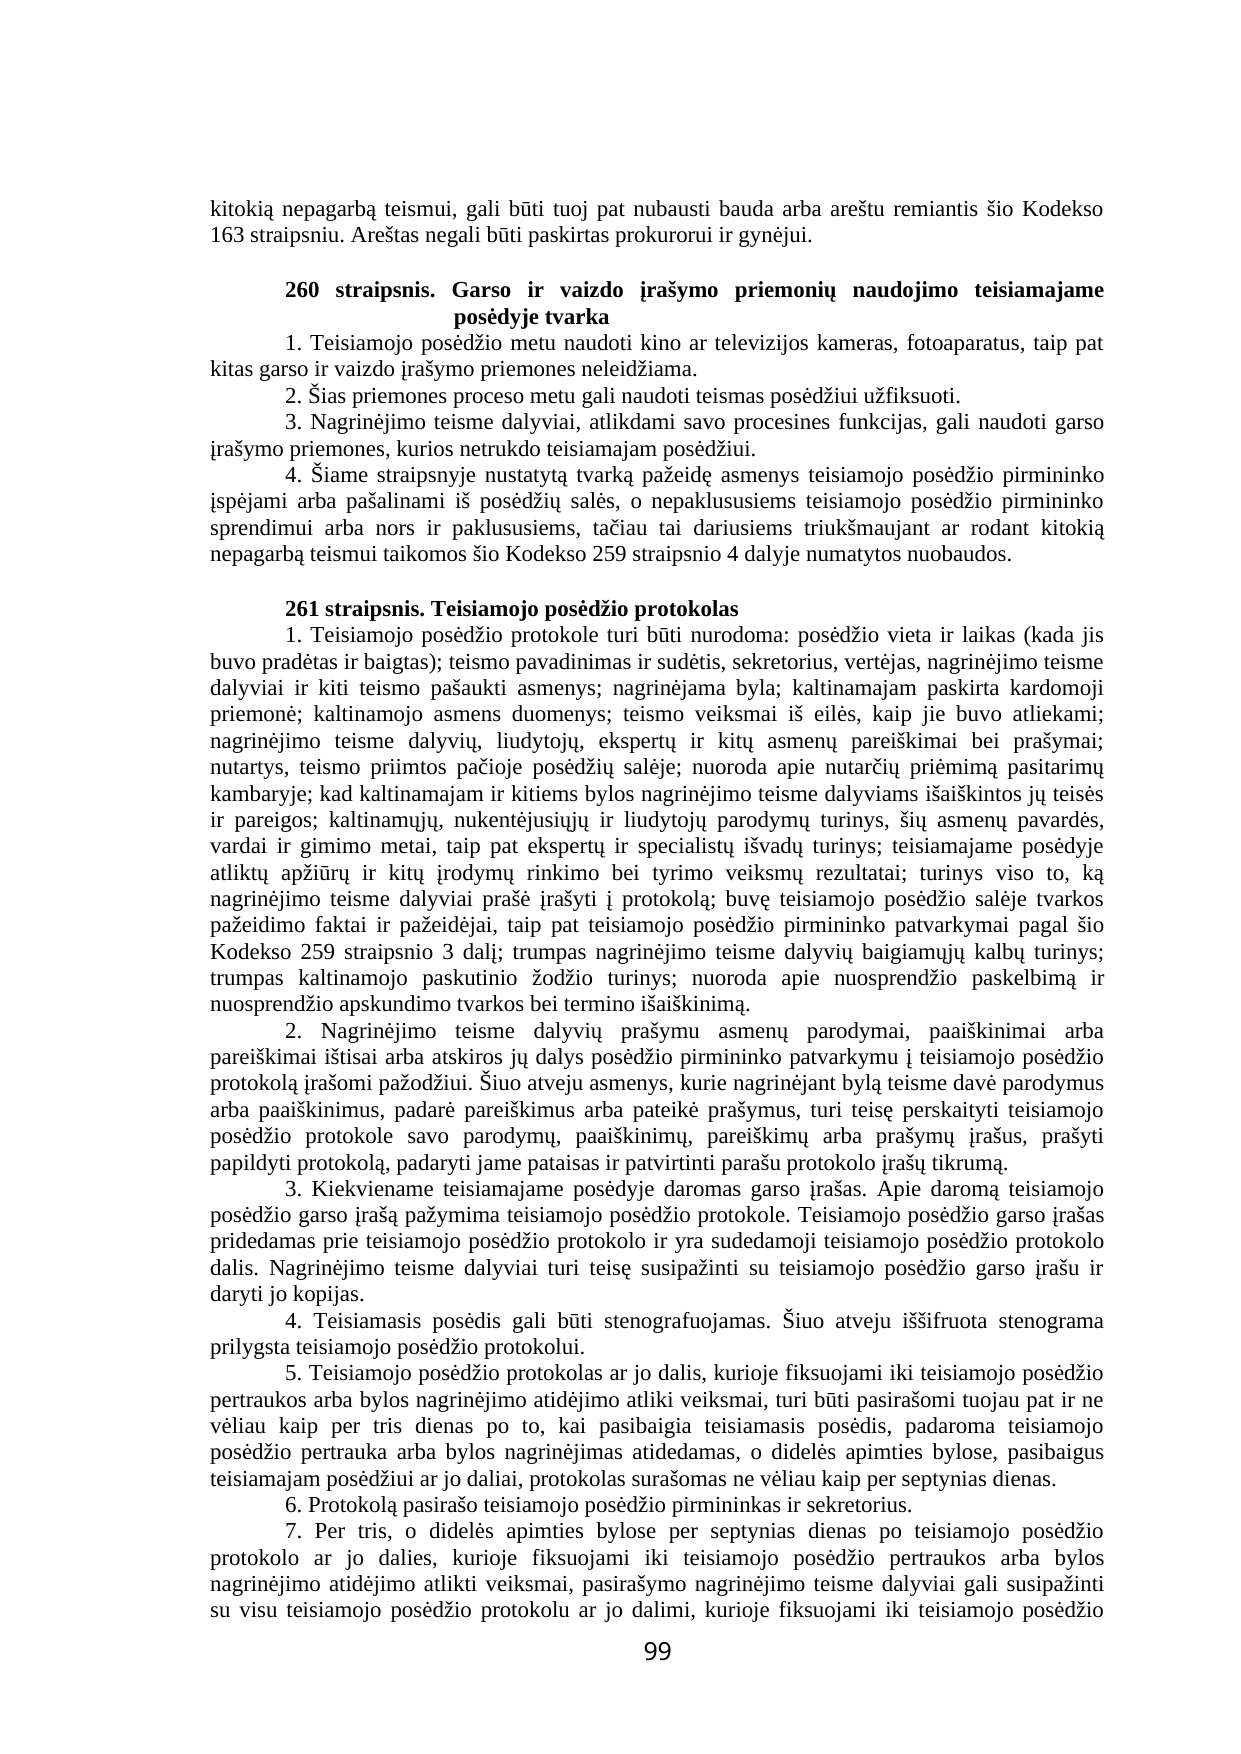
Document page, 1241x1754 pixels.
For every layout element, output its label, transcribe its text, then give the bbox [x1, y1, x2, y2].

text 2. Šias priemones proceso metu gali naudoti teismas posėdžiui užfiksuoti. [210, 382, 1106, 408]
text 4. Šiame straipsnyje nustatytą tvarką pažeidę asmenys teisiamojo posėdžio pirmininko įspėjami arba pašalinami iš posėdžių salės, o nepaklususiems teisiamojo posėdžio pirmininko sprendimui arba nors ir paklususiems, tačiau tai dariusiems triukšmaujant ar rodant kitokią nepagarbą teismui taikomos šio Kodekso 259 straipsnio 4 dalyje numatytos nuobaudos. [210, 461, 1106, 566]
text kitokią nepagarbą teismui, gali būti tuoj pat nubausti bauda arba areštu remiantis šio Kodekso 163 straipsniu. Areštas negali būti paskirtas prokurorui ir gynėjui. [210, 195, 1106, 248]
text 261 straipsnis. Teisiamojo posėdžio protokolas [210, 595, 1106, 621]
text 3. Nagrinėjimo teisme dalyviai, atlikdami savo procesines funkcijas, gali naudoti garso įrašymo priemones, kurios netrukdo teisiamajam posėdžiui. [210, 408, 1106, 461]
text 260 straipsnis. Garso ir vaizdo įrašymo priemonių naudojimo teisiamajame posėdyje tvarka [285, 276, 1106, 329]
text 7. Per tris, o didelės apimties bylose per septynias dienas po teisiamojo posėdžio protokolo ar jo dalies, kurioje fiksuojami iki teisiamojo posėdžio pertraukos arba bylos nagrinėjimo atidėjimo atlikti veiksmai, pasirašymo nagrinėjimo teisme dalyviai gali susipažinti su visu teisiamojo posėdžio protokolu ar jo dalimi, kurioje fiksuojami iki teisiamojo posėdžio [210, 1517, 1106, 1623]
text 1. Teisiamojo posėdžio protokole turi būti nurodoma: posėdžio vieta ir laikas (kada jis buvo pradėtas ir baigtas); teismo pavadinimas ir sudėtis, sekretorius, vertėjas, nagrinėjimo teisme dalyviai ir kiti teismo pašaukti asmenys; nagrinėjama byla; kaltinamajam paskirta kardomoji priemonė; kaltinamojo asmens duomenys; teismo veiksmai iš eilės, kaip jie buvo atliekami; nagrinėjimo teisme dalyvių, liudytojų, ekspertų ir kitų asmenų pareiškimai bei prašymai; nutartys, teismo priimtos pačioje posėdžių salėje; nuoroda apie nutarčių priėmimą pasitarimų kambaryje; kad kaltinamajam ir kitiems bylos nagrinėjimo teisme dalyviams išaiškintos jų teisės ir pareigos; kaltinamųjų, nukentėjusiųjų ir liudytojų parodymų turinys, šių asmenų pavardės, vardai ir gimimo metai, taip pat ekspertų ir specialistų išvadų turinys; teisiamajame posėdyje atliktų apžiūrų ir kitų įrodymų rinkimo bei tyrimo veiksmų rezultatai; turinys viso to, ką nagrinėjimo teisme dalyviai prašė įrašyti į protokolą; buvę teisiamojo posėdžio salėje tvarkos pažeidimo faktai ir pažeidėjai, taip pat teisiamojo posėdžio pirmininko patvarkymai pagal šio Kodekso 259 straipsnio 3 dalį; trumpas nagrinėjimo teisme dalyvių baigiamųjų kalbų turinys; trumpas kaltinamojo paskutinio žodžio turinys; nuoroda apie nuosprendžio paskelbimą ir nuosprendžio apskundimo tvarkos bei termino išaiškinimą. [210, 621, 1106, 1017]
text 5. Teisiamojo posėdžio protokolas ar jo dalis, kurioje fiksuojami iki teisiamojo posėdžio pertraukos arba bylos nagrinėjimo atidėjimo atliki veiksmai, turi būti pasirašomi tuojau pat ir ne vėliau kaip per tris dienas po to, kai pasibaigia teisiamasis posėdis, padaroma teisiamojo posėdžio pertrauka arba bylos nagrinėjimas atidedamas, o didelės apimties bylose, pasibaigus teisiamajam posėdžiui ar jo daliai, protokolas surašomas ne vėliau kaip per septynias dienas. [210, 1359, 1106, 1491]
text 2. Nagrinėjimo teisme dalyvių prašymu asmenų parodymai, paaiškinimai arba pareiškimai ištisai arba atskiros jų dalys posėdžio pirmininko patvarkymu į teisiamojo posėdžio protokolą įrašomi pažodžiui. Šiuo atveju asmenys, kurie nagrinėjant bylą teisme davė parodymus arba paaiškinimus, padarė pareiškimus arba pateikė prašymus, turi teisę perskaityti teisiamojo posėdžio protokole savo parodymų, paaiškinimų, pareiškimų arba prašymų įrašus, prašyti papildyti protokolą, padaryti jame pataisas ir patvirtinti parašu protokolo įrašų tikrumą. [210, 1017, 1106, 1175]
text 3. Kiekviename teisiamajame posėdyje daromas garso įrašas. Apie daromą teisiamojo posėdžio garso įrašą pažymima teisiamojo posėdžio protokole. Teisiamojo posėdžio garso įrašas pridedamas prie teisiamojo posėdžio protokolo ir yra sudedamoji teisiamojo posėdžio protokolo dalis. Nagrinėjimo teisme dalyviai turi teisę susipažinti su teisiamojo posėdžio garso įrašu ir daryti jo kopijas. [210, 1175, 1106, 1307]
text 4. Teisiamasis posėdis gali būti stenografuojamas. Šiuo atveju iššifruota stenograma prilygsta teisiamojo posėdžio protokolui. [210, 1307, 1106, 1359]
text 6. Protokolą pasirašo teisiamojo posėdžio pirmininkas ir sekretorius. [210, 1491, 1106, 1517]
text 1. Teisiamojo posėdžio metu naudoti kino ar televizijos kameras, fotoaparatus, taip pat kitas garso ir vaizdo įrašymo priemones neleidžiama. [210, 329, 1106, 382]
